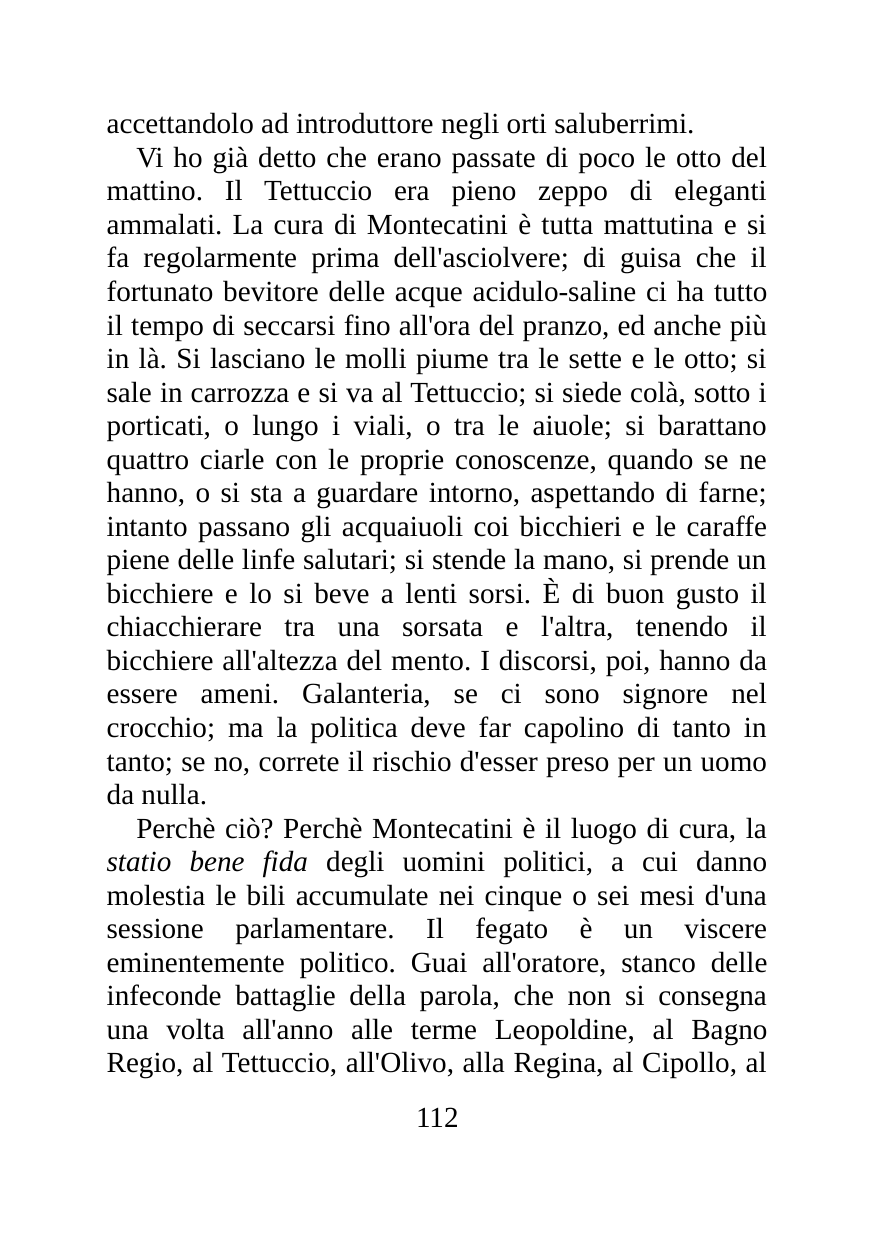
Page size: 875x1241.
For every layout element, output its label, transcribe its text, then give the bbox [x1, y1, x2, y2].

text accettandolo ad introduttore negli orti saluberrimi. [106, 106, 768, 140]
text Perchè ciò? Perchè Montecatini è il luogo di cura, la statio bene fida degli uomini politici, a cui danno molestia le bili accumulate nei cinque o sei mesi d'una sessione parlamentare. Il fegato è un viscere eminentemente politico. Guai all'oratore, stanco delle infeconde battaglie della parola, che non si consegna una volta all'anno alle terme Leopoldine, al Bagno Regio, al Tettuccio, all'Olivo, alla Regina, al Cipollo, al [106, 811, 768, 1079]
text Vi ho già detto che erano passate di poco le otto del mattino. Il Tettuccio era pieno zeppo di eleganti ammalati. La cura di Montecatini è tutta mattutina e si fa regolarmente prima dell'asciolvere; di guisa che il fortunato bevitore delle acque acidulo-saline ci ha tutto il tempo di seccarsi fino all'ora del pranzo, ed anche più in là. Si lasciano le molli piume tra le sette e le otto; si sale in carrozza e si va al Tettuccio; si siede colà, sotto i porticati, o lungo i viali, o tra le aiuole; si barattano quattro ciarle con le proprie conoscenze, quando se ne hanno, o si sta a guardare intorno, aspettando di farne; intanto passano gli acquaiuoli coi bicchieri e le caraffe piene delle linfe salutari; si stende la mano, si prende un bicchiere e lo si beve a lenti sorsi. È di buon gusto il chiacchierare tra una sorsata e l'altra, tenendo il bicchiere all'altezza del mento. I discorsi, poi, hanno da essere ameni. Galanteria, se ci sono signore nel crocchio; ma la politica deve far capolino di tanto in tanto; se no, correte il rischio d'esser preso per un uomo da nulla. [106, 140, 768, 811]
